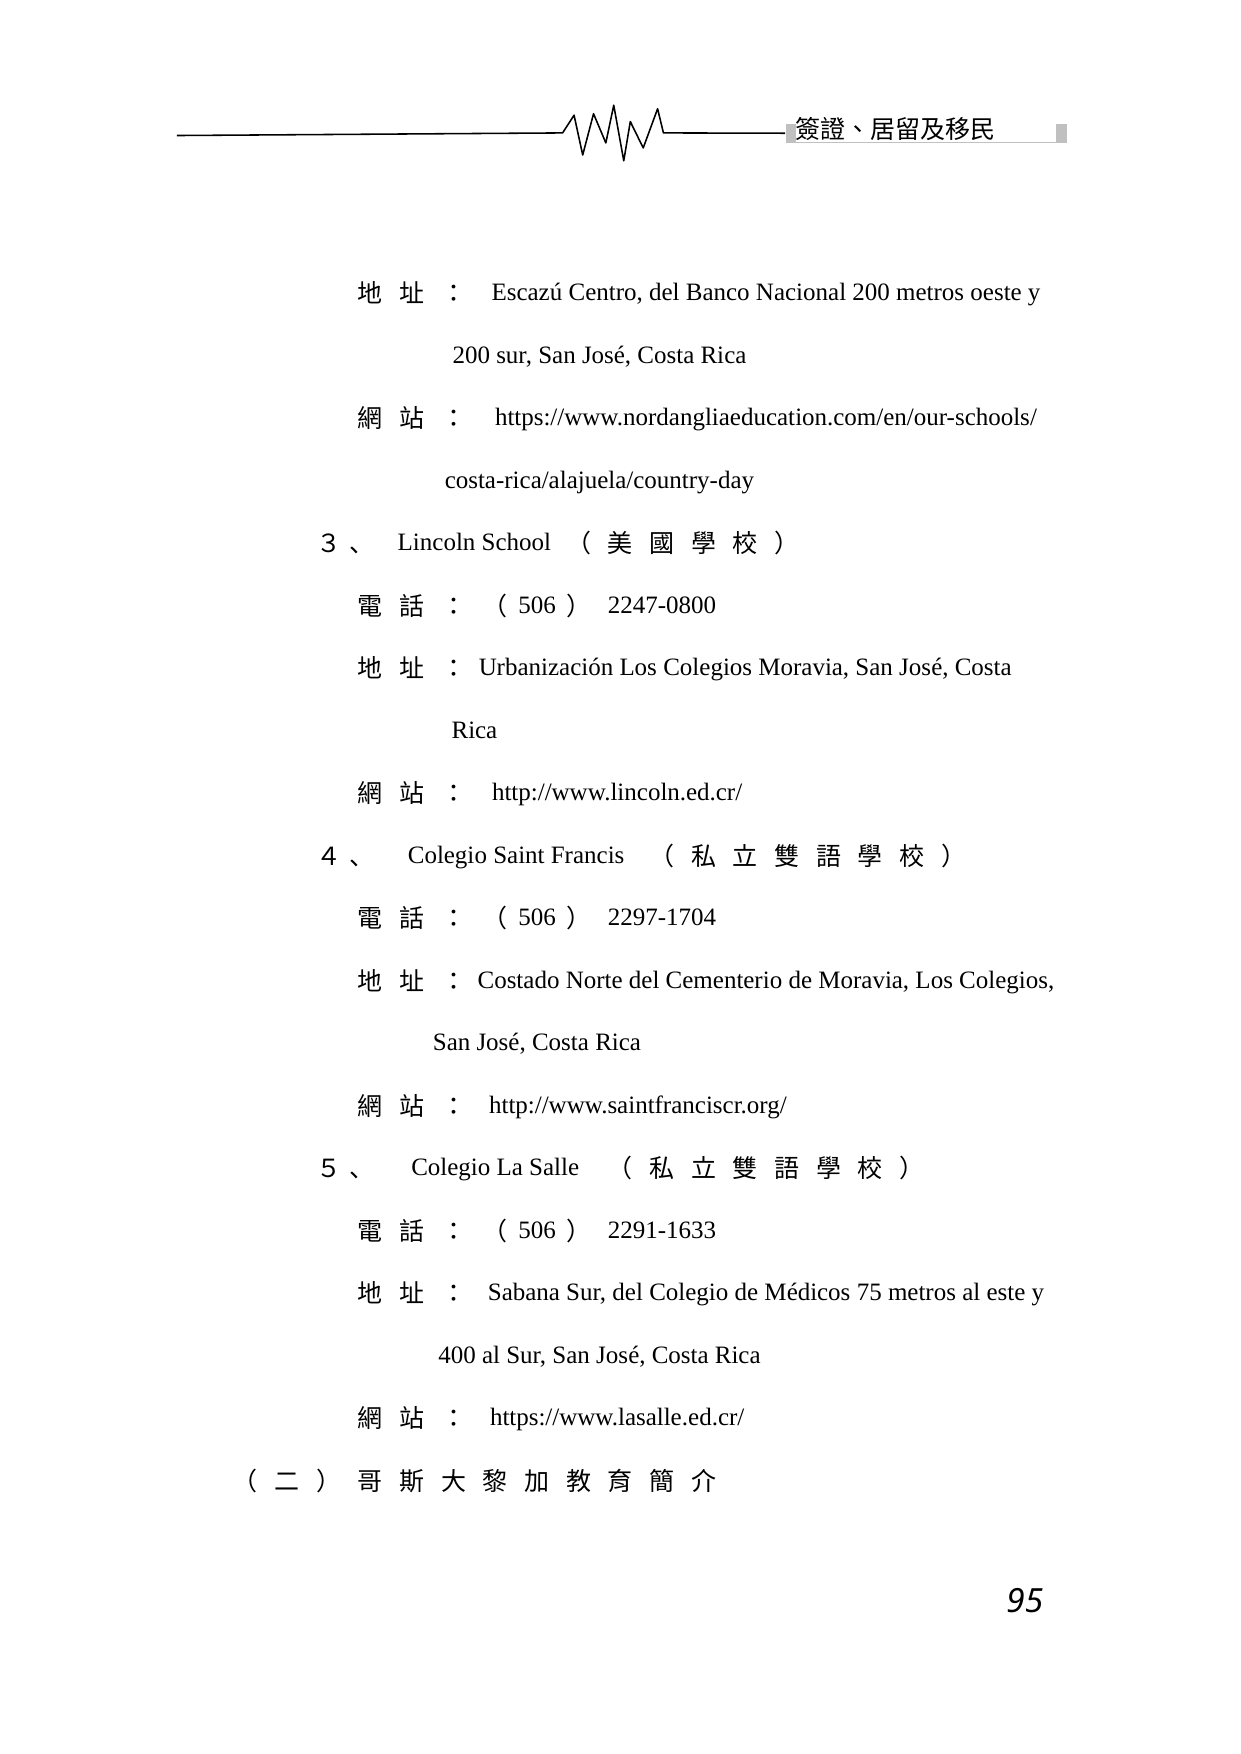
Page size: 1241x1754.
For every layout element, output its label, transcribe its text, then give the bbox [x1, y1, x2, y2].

text 電話：（506）2247-0800 [330, 563, 1058, 625]
text 網站：http://www.saintfranciscr.org/ [330, 1063, 1058, 1125]
text 網站：http://www.lincoln.ed.cr/ [330, 750, 1058, 813]
text 地址：Costado Norte del Cementerio de Moravia, Los Colegios, San José, Costa Rica [330, 938, 1058, 1063]
text ５、Colegio La Salle（私立雙語學校） [281, 1125, 1058, 1188]
text 網站：https://www.nordangliaeducation.com/en/our-schools/costa-rica/alajuela/country-day [330, 375, 1058, 500]
text 電話：（506）2297-1704 [330, 875, 1058, 938]
text 網站：https://www.lasalle.ed.cr/ [330, 1375, 1058, 1438]
text ３、Lincoln School（美國學校） [281, 500, 1058, 563]
text 地址：Urbanización Los Colegios Moravia, San José, Costa Rica [330, 625, 1058, 750]
text （二）哥斯大黎加教育簡介 [207, 1438, 1058, 1500]
text 地址：Escazú Centro, del Banco Nacional 200 metros oeste y 200 sur, San José, Costa Rica [330, 250, 1058, 375]
text 地址：Sabana Sur, del Colegio de Médicos 75 metros al este y 400 al Sur, San José, Costa Rica [330, 1250, 1058, 1375]
text 電話：（506）2291-1633 [330, 1188, 1058, 1250]
text ４、Colegio Saint Francis（私立雙語學校） [281, 813, 1058, 875]
